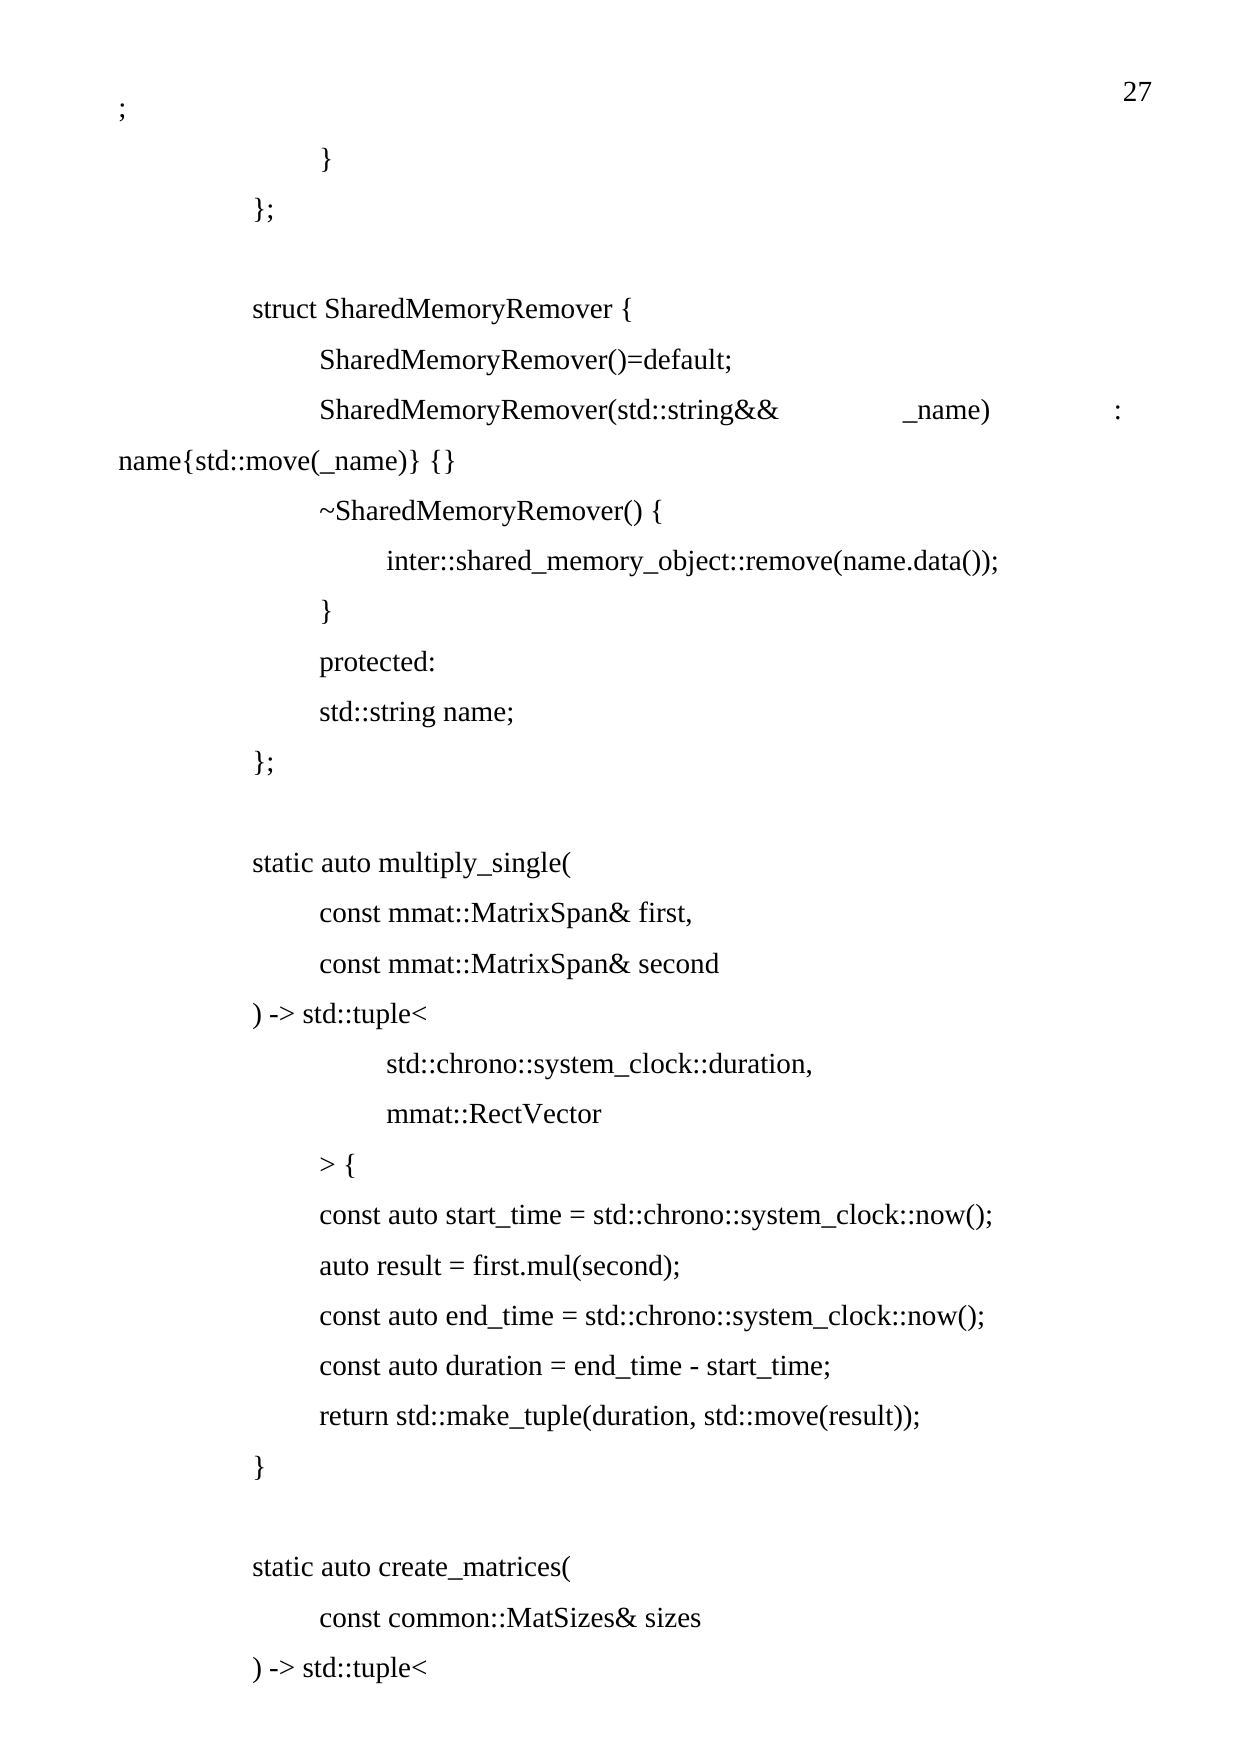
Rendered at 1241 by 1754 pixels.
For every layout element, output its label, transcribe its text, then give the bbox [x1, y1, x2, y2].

text }; [118, 191, 1122, 224]
text auto result = first.mul(second); [118, 1248, 1122, 1281]
text static auto multiply_single( [118, 845, 1122, 879]
text SharedMemoryRemover()=default; [118, 342, 1122, 376]
text > { [118, 1147, 1122, 1181]
text } [118, 593, 1122, 627]
text mmat::RectVector [118, 1097, 1122, 1130]
text ; [118, 90, 1122, 124]
text protected: [118, 644, 1122, 677]
text static auto create_matrices( [118, 1549, 1122, 1583]
text ) -> std::tuple< [118, 1650, 1122, 1684]
text } [118, 1449, 1122, 1482]
text ~SharedMemoryRemover() { [118, 493, 1122, 526]
text const auto start_time = std::chrono::system_clock::now(); [118, 1197, 1122, 1231]
text const mmat::MatrixSpan& first, [118, 895, 1122, 929]
text std::chrono::system_clock::duration, [118, 1046, 1122, 1080]
text struct SharedMemoryRemover { [118, 292, 1122, 325]
text inter::shared_memory_object::remove(name.data()); [118, 543, 1122, 577]
text }; [118, 744, 1122, 778]
text std::string name; [118, 694, 1122, 728]
text const auto duration = end_time - start_time; [118, 1348, 1122, 1382]
text const mmat::MatrixSpan& second [118, 946, 1122, 979]
text const common::MatSizes& sizes [118, 1600, 1122, 1633]
text SharedMemoryRemover(std::string&& _name) : name{std::move(_name)} {} [118, 392, 1122, 476]
text return std::make_tuple(duration, std::move(result)); [118, 1398, 1122, 1432]
text } [118, 141, 1122, 174]
text const auto end_time = std::chrono::system_clock::now(); [118, 1298, 1122, 1331]
text ) -> std::tuple< [118, 996, 1122, 1029]
